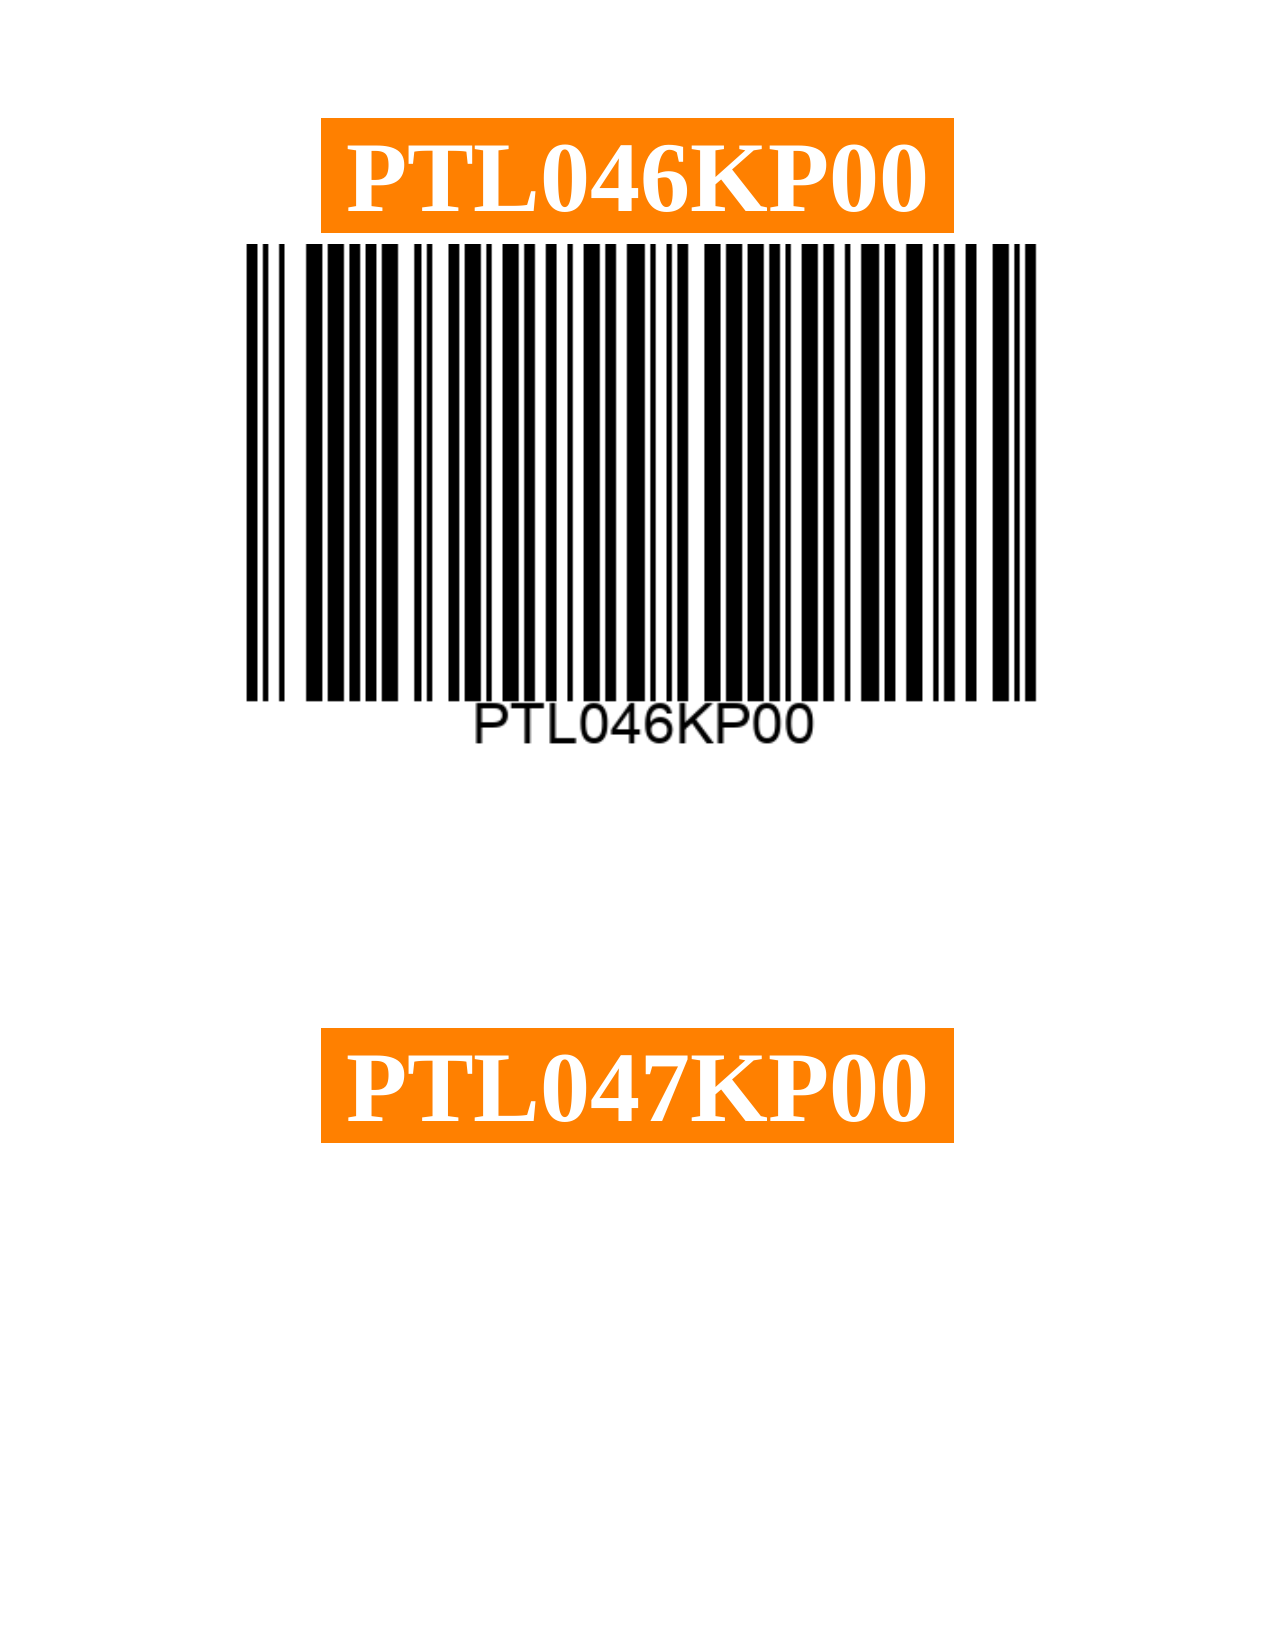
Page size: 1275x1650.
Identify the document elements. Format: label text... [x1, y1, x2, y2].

picture [193, 244, 1093, 770]
text PTL046KP00 [118, 118, 1157, 233]
text PTL047KP00 [118, 1028, 1157, 1143]
